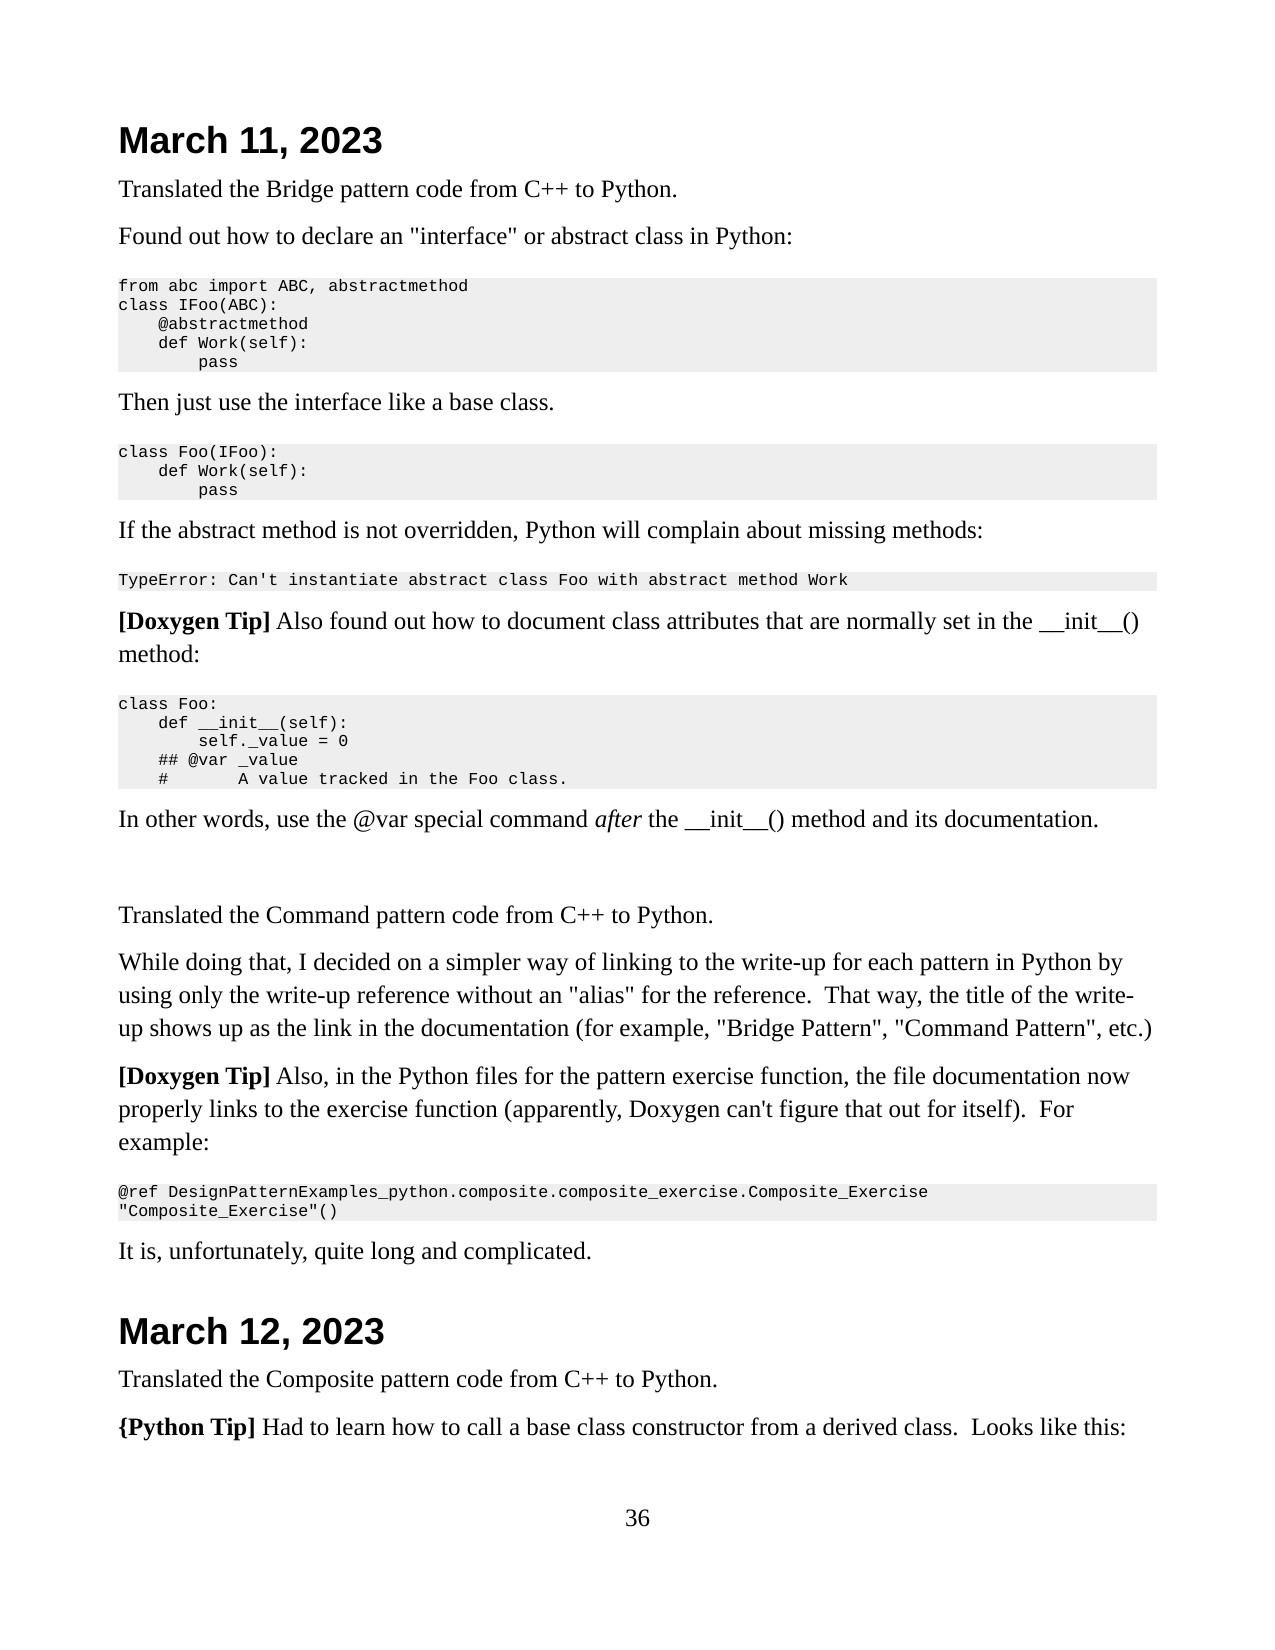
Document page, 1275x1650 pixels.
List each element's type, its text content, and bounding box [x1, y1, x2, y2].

text # A value tracked in the Foo class. [118, 771, 1157, 789]
text [Doxygen Tip] Also, in the Python files for the pattern exercise function, the file documentation now properly links to the exercise function (apparently, Doxygen can't figure that out for itself). For example: [118, 1061, 1157, 1156]
text [Doxygen Tip] Also found out how to document class attributes that are normally set in the __init__() method: [118, 606, 1157, 667]
text class IFoo(ABC): [118, 297, 1157, 316]
text @ref DesignPatternExamples_python.composite.composite_exercise.Composite_Exercise "Composite_Exercise"() [118, 1184, 1157, 1221]
text self._value = 0 [118, 733, 1157, 752]
text Translated the Composite pattern code from C++ to Python. [118, 1364, 1157, 1393]
text It is, unfortunately, quite long and complicated. [118, 1236, 1157, 1265]
text def Work(self): [118, 463, 1157, 481]
text class Foo(IFoo): [118, 444, 1157, 463]
text pass [118, 353, 1157, 372]
text Translated the Command pattern code from C++ to Python. [118, 900, 1157, 928]
text ## @var _value [118, 752, 1157, 771]
subtitle March 12, 2023 [118, 1309, 1157, 1352]
text pass [118, 481, 1157, 500]
text Translated the Bridge pattern code from C++ to Python. [118, 174, 1157, 202]
text While doing that, I decided on a simpler way of linking to the write-up for each pattern in Python by using only the write-up reference without an "alias" for the reference. That way, the title of the write-up shows up as the link in the documentation (for example, "Bridge Pattern", "Command Pattern", etc.) [118, 947, 1157, 1042]
text Found out how to declare an "interface" or abstract class in Python: [118, 221, 1157, 250]
text from abc import ABC, abstractmethod [118, 278, 1157, 297]
text class Foo: [118, 695, 1157, 714]
text def Work(self): [118, 334, 1157, 353]
text TypeError: Can't instantiate abstract class Foo with abstract method Work [118, 572, 1157, 591]
text If the abstract method is not overridden, Python will complain about missing methods: [118, 515, 1157, 544]
subtitle March 11, 2023 [118, 118, 1157, 161]
text @abstractmethod [118, 316, 1157, 334]
text def __init__(self): [118, 714, 1157, 733]
text In other words, use the @var special command after the __init__() method and its documentation. [118, 804, 1157, 833]
text Then just use the interface like a base class. [118, 387, 1157, 416]
text {Python Tip] Had to learn how to call a base class constructor from a derived class. Looks like this: [118, 1412, 1157, 1441]
